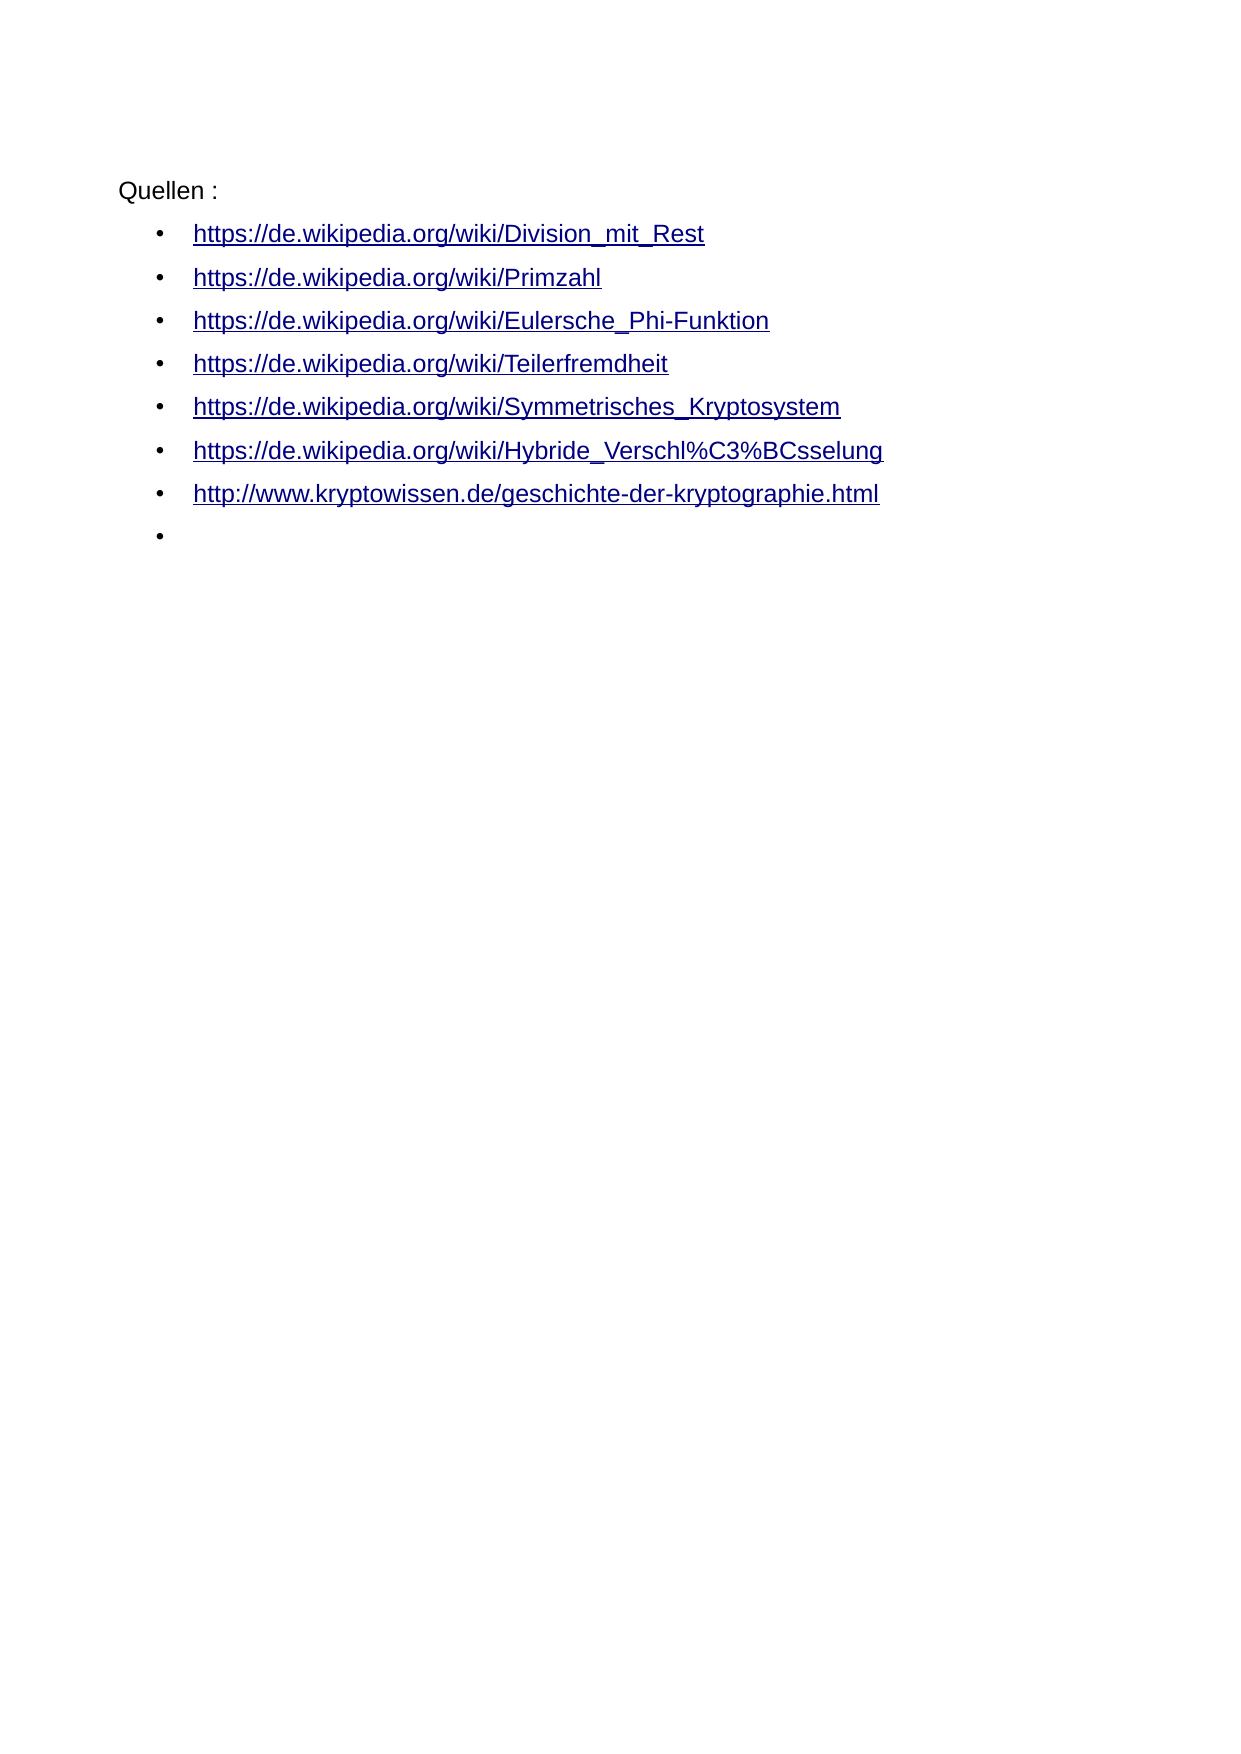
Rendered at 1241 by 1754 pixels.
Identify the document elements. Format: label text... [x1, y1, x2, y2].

text Quellen : [118, 176, 1122, 205]
list https://de.wikipedia.org/wiki/Primzahl [156, 263, 1122, 292]
list https://de.wikipedia.org/wiki/Division_mit_Rest [156, 219, 1122, 248]
list http://www.kryptowissen.de/geschichte-der-kryptographie.html [156, 479, 1122, 508]
list https://de.wikipedia.org/wiki/Symmetrisches_Kryptosystem [156, 392, 1122, 421]
list https://de.wikipedia.org/wiki/Teilerfremdheit [156, 349, 1122, 378]
list https://de.wikipedia.org/wiki/Hybride_Verschl%C3%BCsselung [156, 436, 1122, 464]
list https://de.wikipedia.org/wiki/Eulersche_Phi-Funktion [156, 306, 1122, 335]
